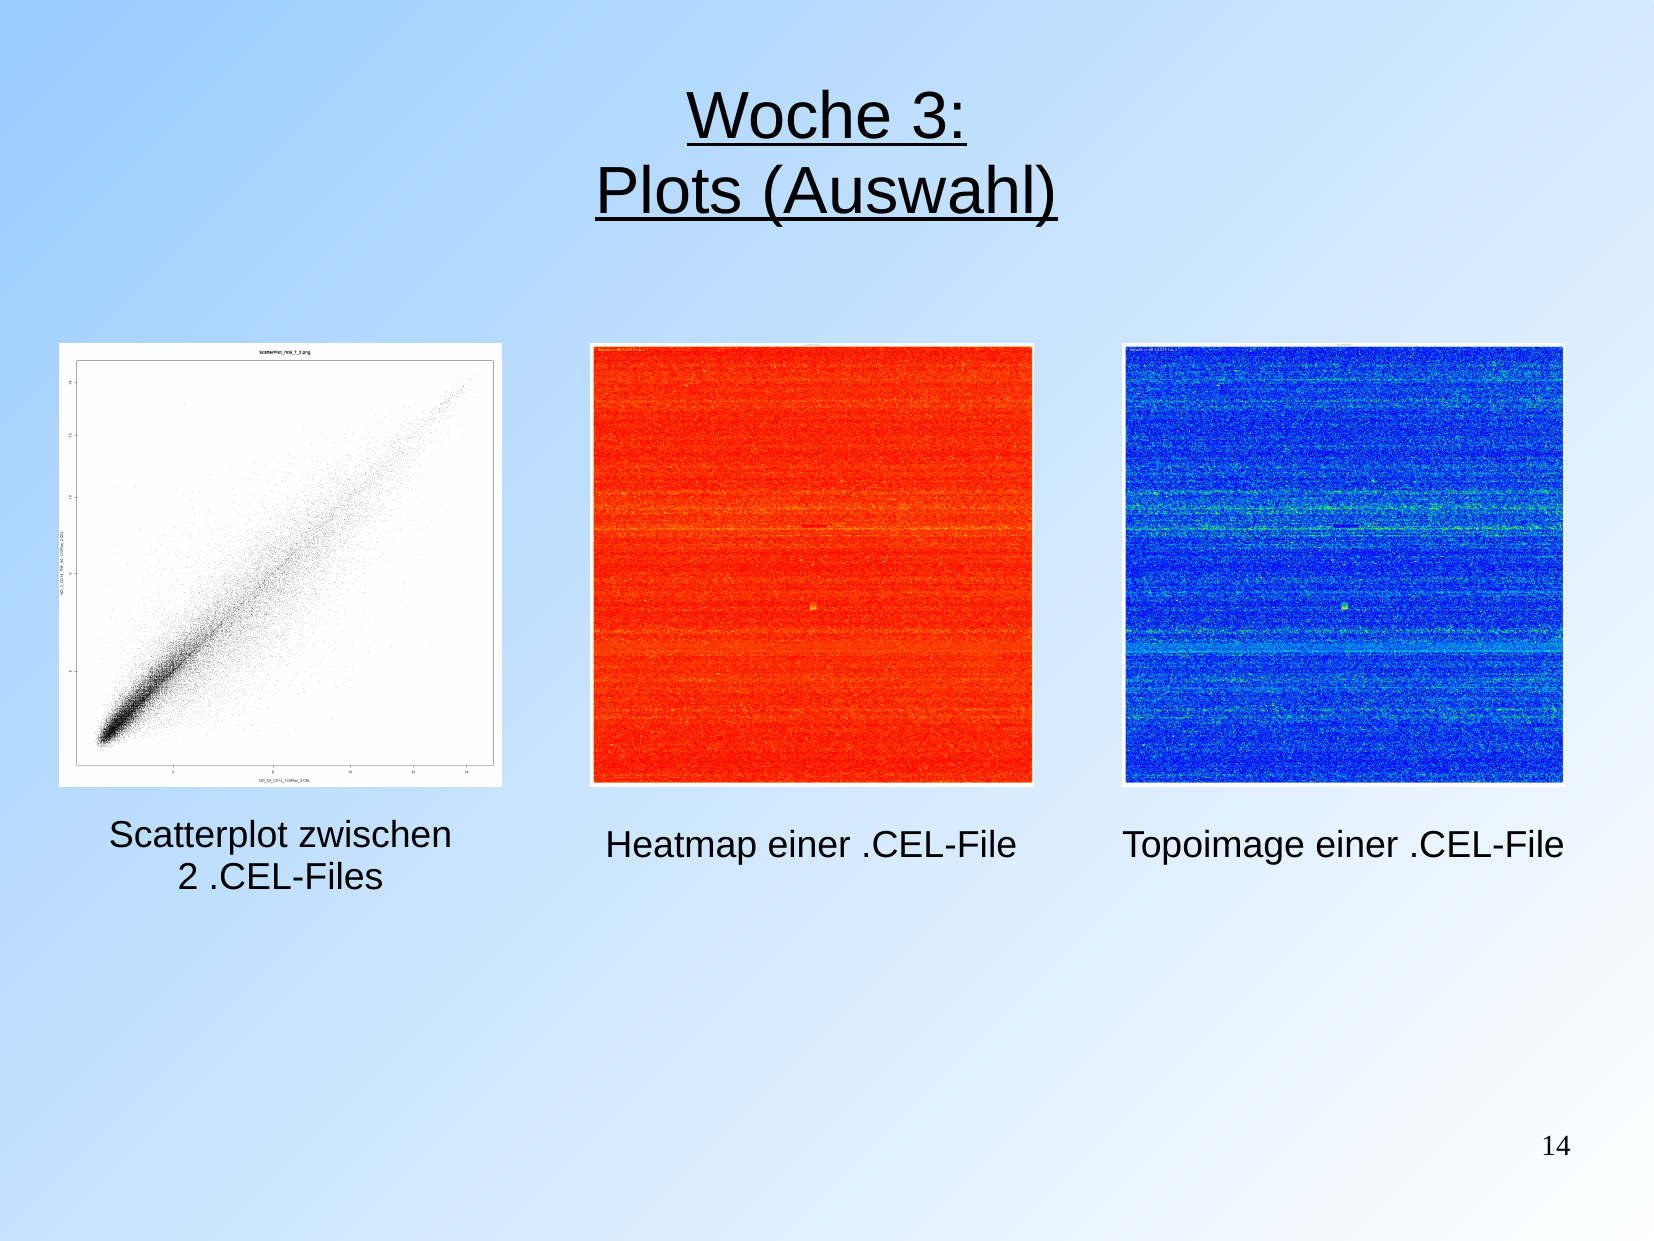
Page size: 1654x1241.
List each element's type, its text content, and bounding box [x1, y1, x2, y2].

title Woche 3: Plots (Auswahl) [82, 49, 1571, 257]
picture [1122, 343, 1565, 787]
text_box Topoimage einer .CEL-File [1092, 816, 1595, 916]
picture [59, 343, 502, 787]
picture [590, 343, 1034, 787]
text_box Heatmap einer .CEL-File [590, 816, 1034, 874]
text_box Scatterplot zwischen 2 .CEL-Files [59, 806, 502, 906]
